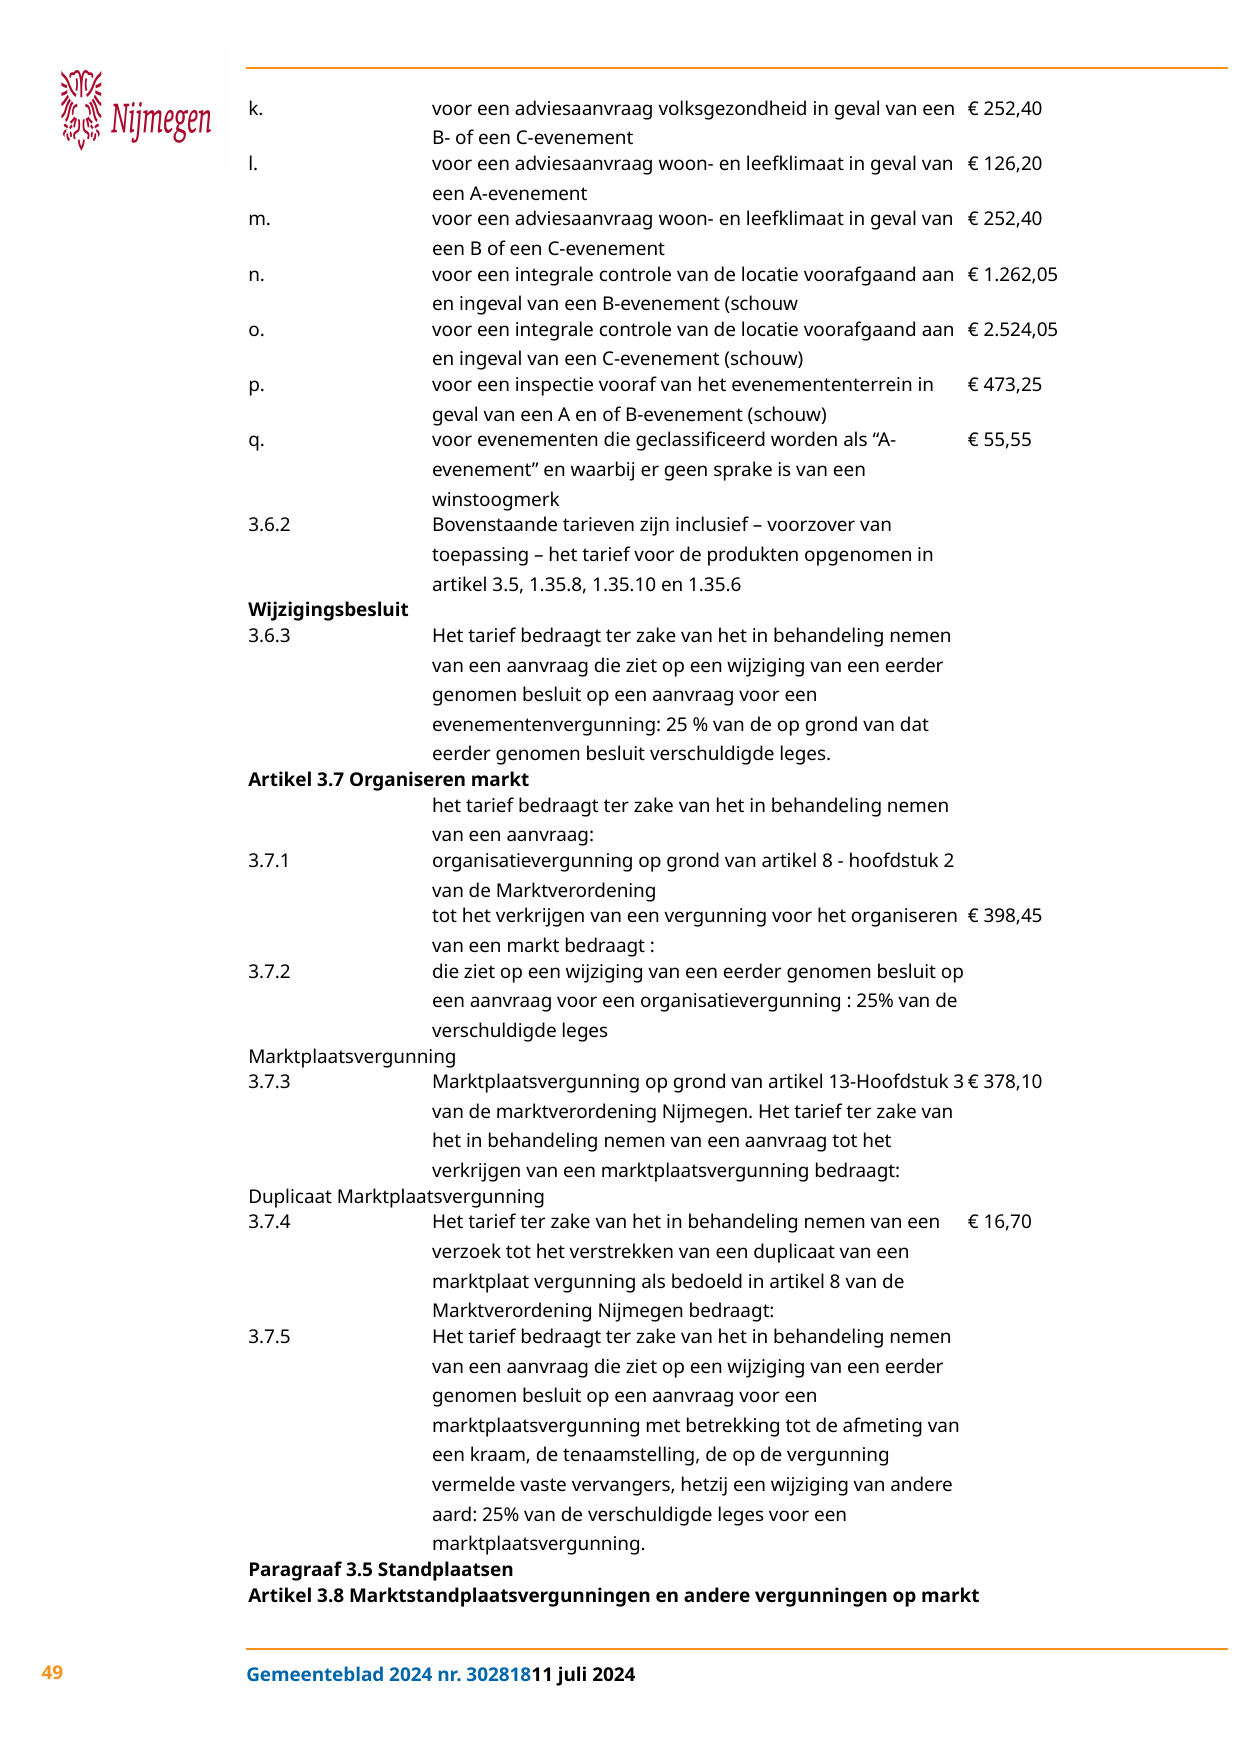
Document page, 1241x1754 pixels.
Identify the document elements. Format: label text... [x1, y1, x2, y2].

table_cell het tarief bedraagt ter zake van het in behandeling nemen van een aanvraag: [432, 792, 968, 847]
table_cell o. [248, 316, 432, 371]
table_cell € 55,55 [968, 427, 1152, 512]
table_cell € 398,45 [968, 903, 1152, 958]
table_cell 3.7.3 [248, 1069, 432, 1183]
table_cell voor evenementen die geclassificeerd worden als “A-evenement” en waarbij er geen sprake is van een winstoogmerk [432, 427, 968, 512]
table_cell Artikel 3.7 Organiseren markt [248, 766, 1152, 792]
table_cell voor een adviesaanvraag woon- en leefklimaat in geval van een A-evenement [432, 150, 968, 205]
table_cell voor een adviesaanvraag volksgezondheid in geval van een B- of een C-evenement [432, 95, 968, 150]
picture [41, 47, 231, 172]
table_cell [968, 792, 1152, 847]
table_cell € 252,40 [968, 95, 1152, 150]
table_cell Duplicaat Marktplaatsvergunning [248, 1183, 1152, 1209]
table_cell Bovenstaande tarieven zijn inclusief – voorzover van toepassing – het tarief voor de produkten opgenomen in artikel 3.5, 1.35.8, 1.35.10 en 1.35.6 [432, 512, 968, 596]
table_cell Het tarief bedraagt ter zake van het in behandeling nemen van een aanvraag die ziet op een wijziging van een eerder genomen besluit op een aanvraag voor een evenementenvergunning: 25 % van de op grond van dat eerder genomen besluit verschuldigde leges. [432, 622, 968, 766]
table_cell Wijzigingsbesluit [248, 596, 1152, 622]
table_cell k. [248, 95, 432, 150]
table_cell Marktplaatsvergunning [248, 1043, 1152, 1068]
table_cell 3.7.2 [248, 958, 432, 1043]
table_cell [968, 847, 1152, 903]
table_cell € 16,70 [968, 1209, 1152, 1323]
table_cell n. [248, 261, 432, 316]
table_cell p. [248, 371, 432, 427]
table_cell voor een integrale controle van de locatie voorafgaand aan en ingeval van een B-evenement (schouw [432, 261, 968, 316]
table_cell Het tarief bedraagt ter zake van het in behandeling nemen van een aanvraag die ziet op een wijziging van een eerder genomen besluit op een aanvraag voor een marktplaatsvergunning met betrekking tot de afmeting van een kraam, de tenaamstelling, de op de vergunning vermelde vaste vervangers, hetzij een wijziging van andere aard: 25% van de verschuldigde leges voor een marktplaatsvergunning. [432, 1323, 968, 1556]
table_cell 3.7.4 [248, 1209, 432, 1323]
table_cell € 252,40 [968, 205, 1152, 261]
table_cell die ziet op een wijziging van een eerder genomen besluit op een aanvraag voor een organisatievergunning : 25% van de verschuldigde leges [432, 958, 968, 1043]
table_cell 3.6.3 [248, 622, 432, 766]
table_cell € 126,20 [968, 150, 1152, 205]
table_cell 3.7.5 [248, 1323, 432, 1556]
table_cell m. [248, 205, 432, 261]
table_cell organisatievergunning op grond van artikel 8 - hoofdstuk 2 van de Marktverordening [432, 847, 968, 903]
table_cell € 2.524,05 [968, 316, 1152, 371]
table_cell Paragraaf 3.5 Standplaatsen [248, 1556, 1152, 1582]
table_cell Marktplaatsvergunning op grond van artikel 13-Hoofdstuk 3 van de marktverordening Nijmegen. Het tarief ter zake van het in behandeling nemen van een aanvraag tot het verkrijgen van een marktplaatsvergunning bedraagt: [432, 1069, 968, 1183]
table_cell voor een integrale controle van de locatie voorafgaand aan en ingeval van een C-evenement (schouw) [432, 316, 968, 371]
table_cell Artikel 3.8 Marktstandplaatsvergunningen en andere vergunningen op markt [248, 1582, 1152, 1607]
table_cell l. [248, 150, 432, 205]
table_cell [968, 512, 1152, 596]
table_cell 3.7.1 [248, 847, 432, 903]
table_cell voor een adviesaanvraag woon- en leefklimaat in geval van een B of een C-evenement [432, 205, 968, 261]
table_cell € 378,10 [968, 1069, 1152, 1183]
table_cell [248, 792, 432, 847]
table_cell € 473,25 [968, 371, 1152, 427]
table_cell q. [248, 427, 432, 512]
table_cell Het tarief ter zake van het in behandeling nemen van een verzoek tot het verstrekken van een duplicaat van een marktplaat vergunning als bedoeld in artikel 8 van de Marktverordening Nijmegen bedraagt: [432, 1209, 968, 1323]
table_cell [968, 958, 1152, 1043]
table_cell 3.6.2 [248, 512, 432, 596]
table_cell voor een inspectie vooraf van het evenemententerrein in geval van een A en of B-evenement (schouw) [432, 371, 968, 427]
table_cell [968, 622, 1152, 766]
table_cell [968, 1323, 1152, 1556]
table_cell [248, 903, 432, 958]
table_cell € 1.262,05 [968, 261, 1152, 316]
table_cell tot het verkrijgen van een vergunning voor het organiseren van een markt bedraagt : [432, 903, 968, 958]
